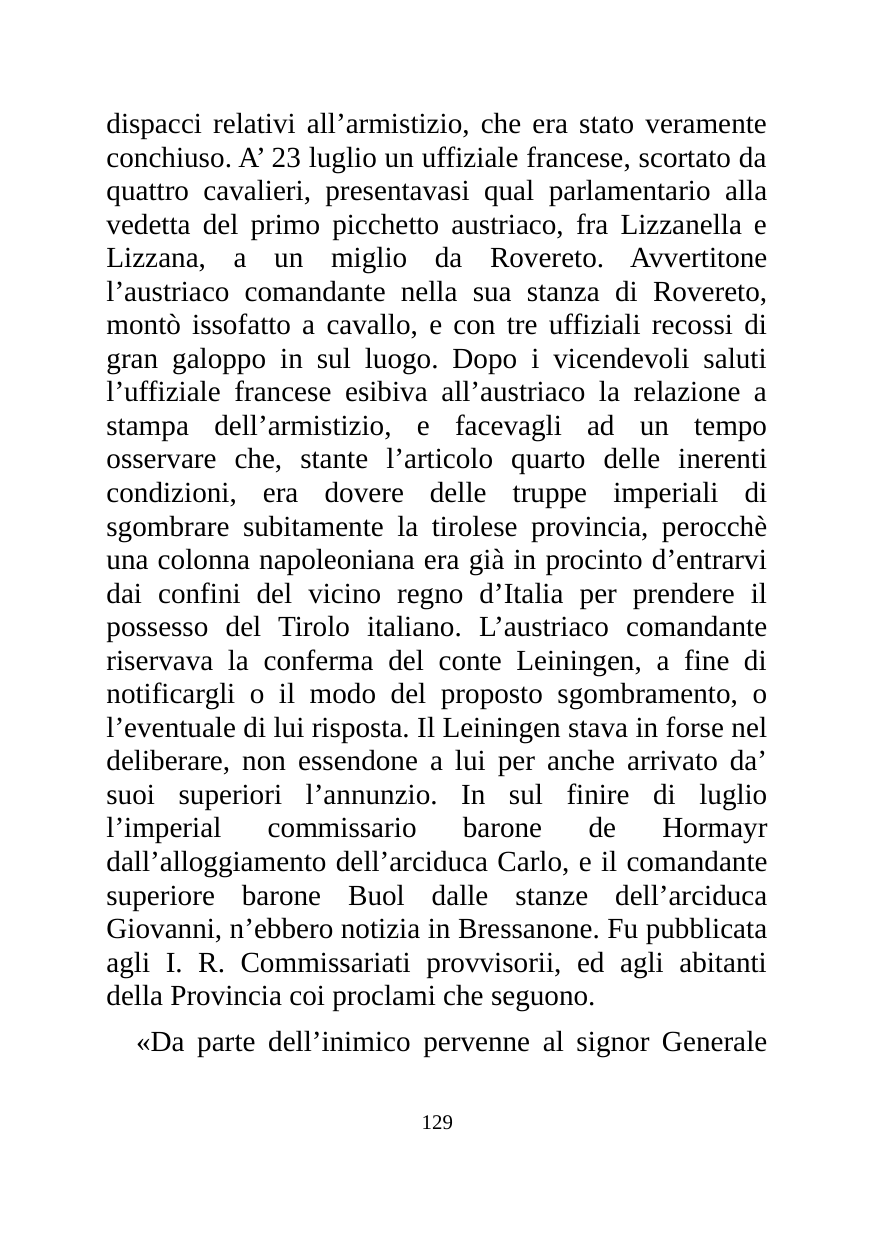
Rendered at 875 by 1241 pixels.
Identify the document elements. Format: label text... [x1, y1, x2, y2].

text dispacci relativi all’armistizio, che era stato veramente conchiuso. A’ 23 luglio un uffiziale francese, scortato da quattro cavalieri, presentavasi qual parlamentario alla vedetta del primo picchetto austriaco, fra Lizzanella e Lizzana, a un miglio da Rovereto. Avvertitone l’austriaco comandante nella sua stanza di Rovereto, montò issofatto a cavallo, e con tre uffiziali recossi di gran galoppo in sul luogo. Dopo i vicendevoli saluti l’uffiziale francese esibiva all’austriaco la relazione a stampa dell’armistizio, e facevagli ad un tempo osservare che, stante l’articolo quarto delle inerenti condizioni, era dovere delle truppe imperiali di sgombrare subitamente la tirolese provincia, perocchè una colonna napoleoniana era già in procinto d’entrarvi dai confini del vicino regno d’Italia per prendere il possesso del Tirolo italiano. L’austriaco comandante riservava la conferma del conte Leiningen, a fine di notificargli o il modo del proposto sgombramento, o l’eventuale di lui risposta. Il Leiningen stava in forse nel deliberare, non essendone a lui per anche arrivato da’ suoi superiori l’annunzio. In sul finire di luglio l’imperial commissario barone de Hormayr dall’alloggiamento dell’arciduca Carlo, e il comandante superiore barone Buol dalle stanze dell’arciduca Giovanni, n’ebbero notizia in Bressanone. Fu pubblicata agli I. R. Commissariati provvisorii, ed agli abitanti della Provincia coi proclami che seguono. [106, 106, 768, 1012]
text «Da parte dell’inimico pervenne al signor Generale [106, 1024, 768, 1057]
